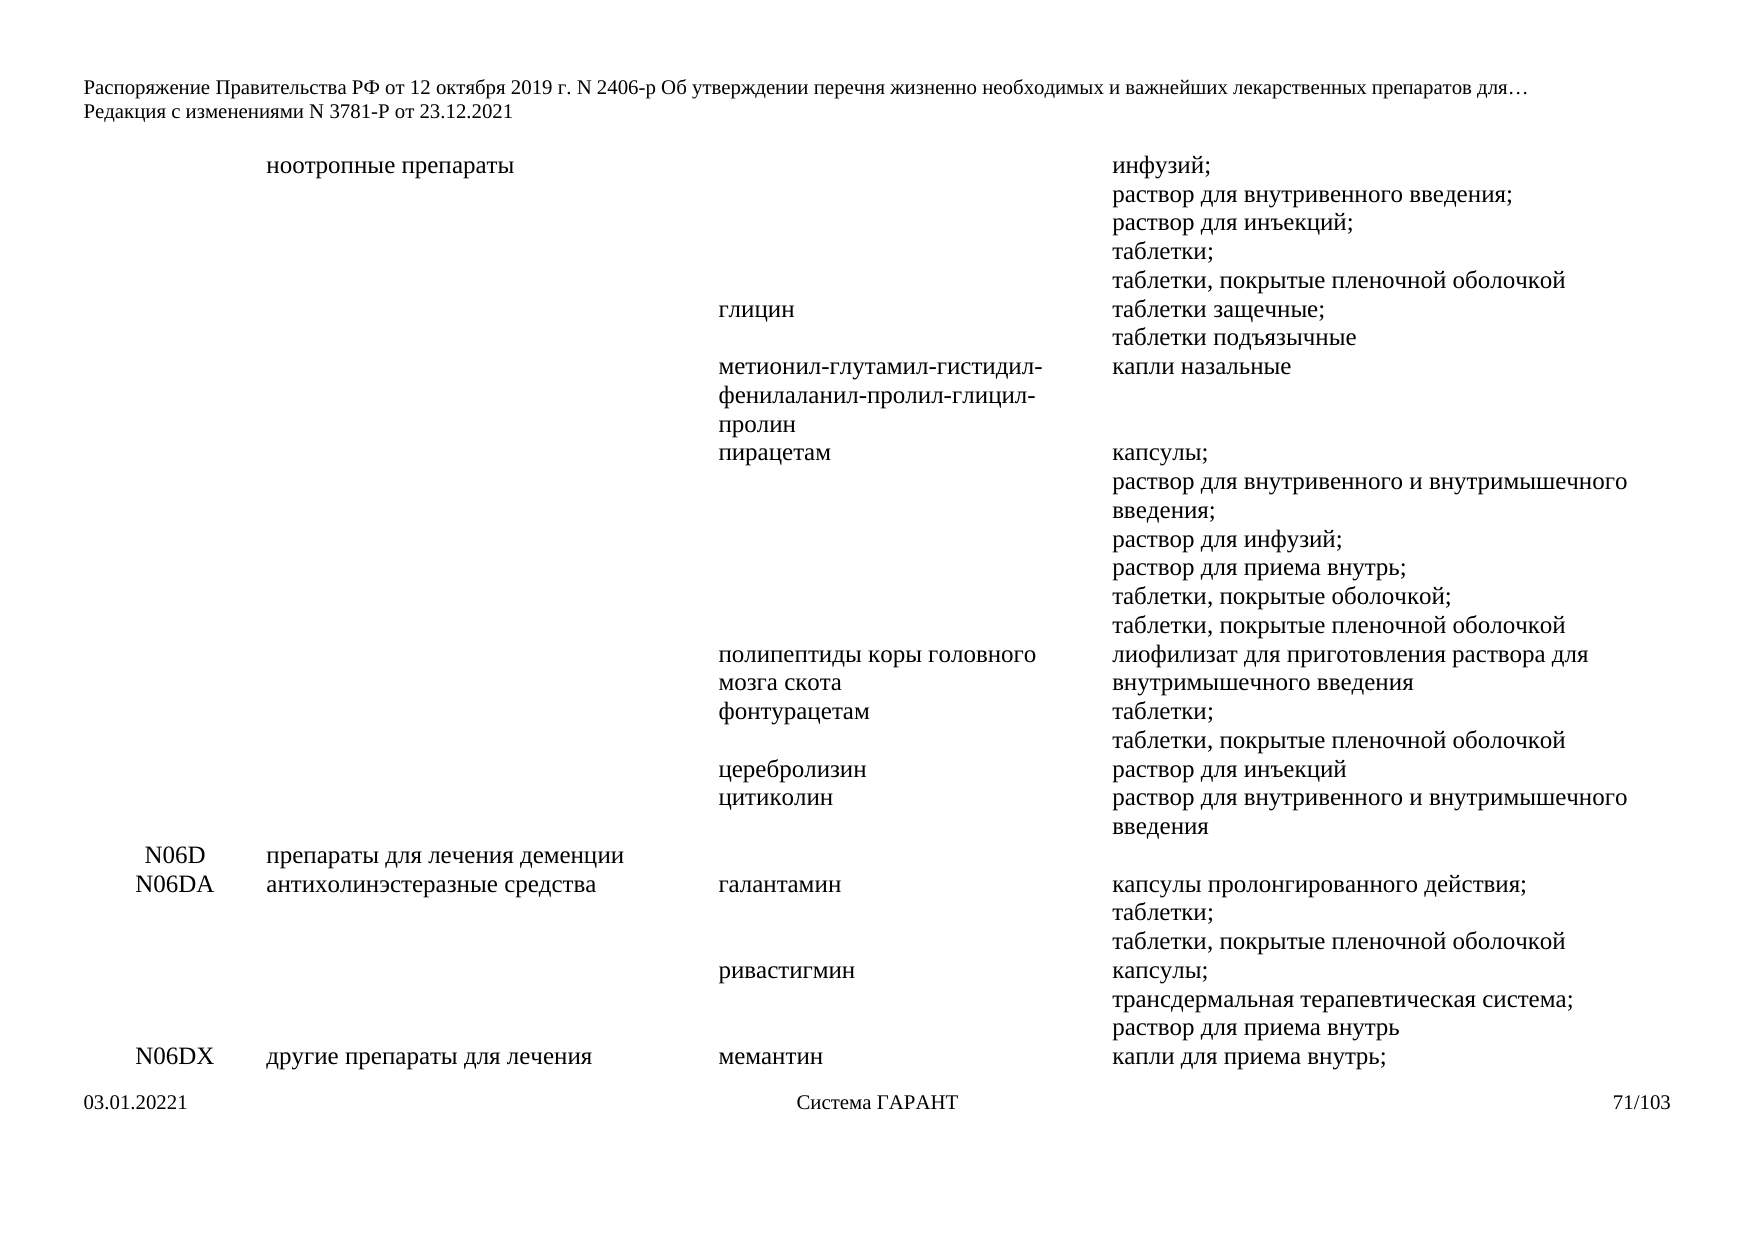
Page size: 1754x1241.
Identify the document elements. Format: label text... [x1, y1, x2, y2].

table_cell N06DX [95, 1041, 255, 1070]
table_cell церебролизин [707, 754, 1101, 782]
table_cell раствор для инъекций [1101, 754, 1669, 782]
table_cell [707, 150, 1101, 294]
table_cell капсулы пролонгированного действия; таблетки; таблетки, покрытые пленочной оболочкой [1101, 869, 1669, 955]
table_cell пирацетам [707, 438, 1101, 639]
table_cell [255, 955, 707, 1041]
table_cell галантамин [707, 869, 1101, 955]
table_cell антихолинэстеразные средства [255, 869, 707, 955]
table_cell лиофилизат для приготовления раствора для внутримышечного введения [1101, 639, 1669, 696]
table_cell фонтурацетам [707, 696, 1101, 754]
table_cell [95, 150, 255, 840]
table_cell глицин [707, 294, 1101, 351]
table_cell таблетки защечные; таблетки подъязычные [1101, 294, 1669, 351]
table_cell инфузий; раствор для внутривенного введения; раствор для инъекций; таблетки; таблетки, покрытые пленочной оболочкой [1101, 150, 1669, 294]
table_cell таблетки; таблетки, покрытые пленочной оболочкой [1101, 696, 1669, 754]
table_cell N06D [95, 840, 255, 869]
table_cell мемантин [707, 1041, 1101, 1070]
table_cell препараты для лечения деменции [255, 840, 707, 869]
table_cell капли для приема внутрь; [1101, 1041, 1669, 1070]
table_cell капсулы; раствор для внутривенного и внутримышечного введения; раствор для инфузий; раствор для приема внутрь; таблетки, покрытые оболочкой; таблетки, покрытые пленочной оболочкой [1101, 438, 1669, 639]
table_cell полипептиды коры головного мозга скота [707, 639, 1101, 696]
table_cell капли назальные [1101, 351, 1669, 437]
table_cell [95, 955, 255, 1041]
table_cell цитиколин [707, 783, 1101, 840]
table_cell N06DA [95, 869, 255, 955]
table_cell другие препараты для лечения [255, 1041, 707, 1070]
table_cell [707, 840, 1101, 869]
table_cell раствор для внутривенного и внутримышечного введения [1101, 783, 1669, 840]
table_cell ноотропные препараты [255, 150, 707, 840]
table_cell капсулы; трансдермальная терапевтическая система; раствор для приема внутрь [1101, 955, 1669, 1041]
table_cell метионил-глутамил-гистидил-фенилаланил-пролил-глицил-пролин [707, 351, 1101, 437]
table_cell [1101, 840, 1669, 869]
table_cell ривастигмин [707, 955, 1101, 1041]
